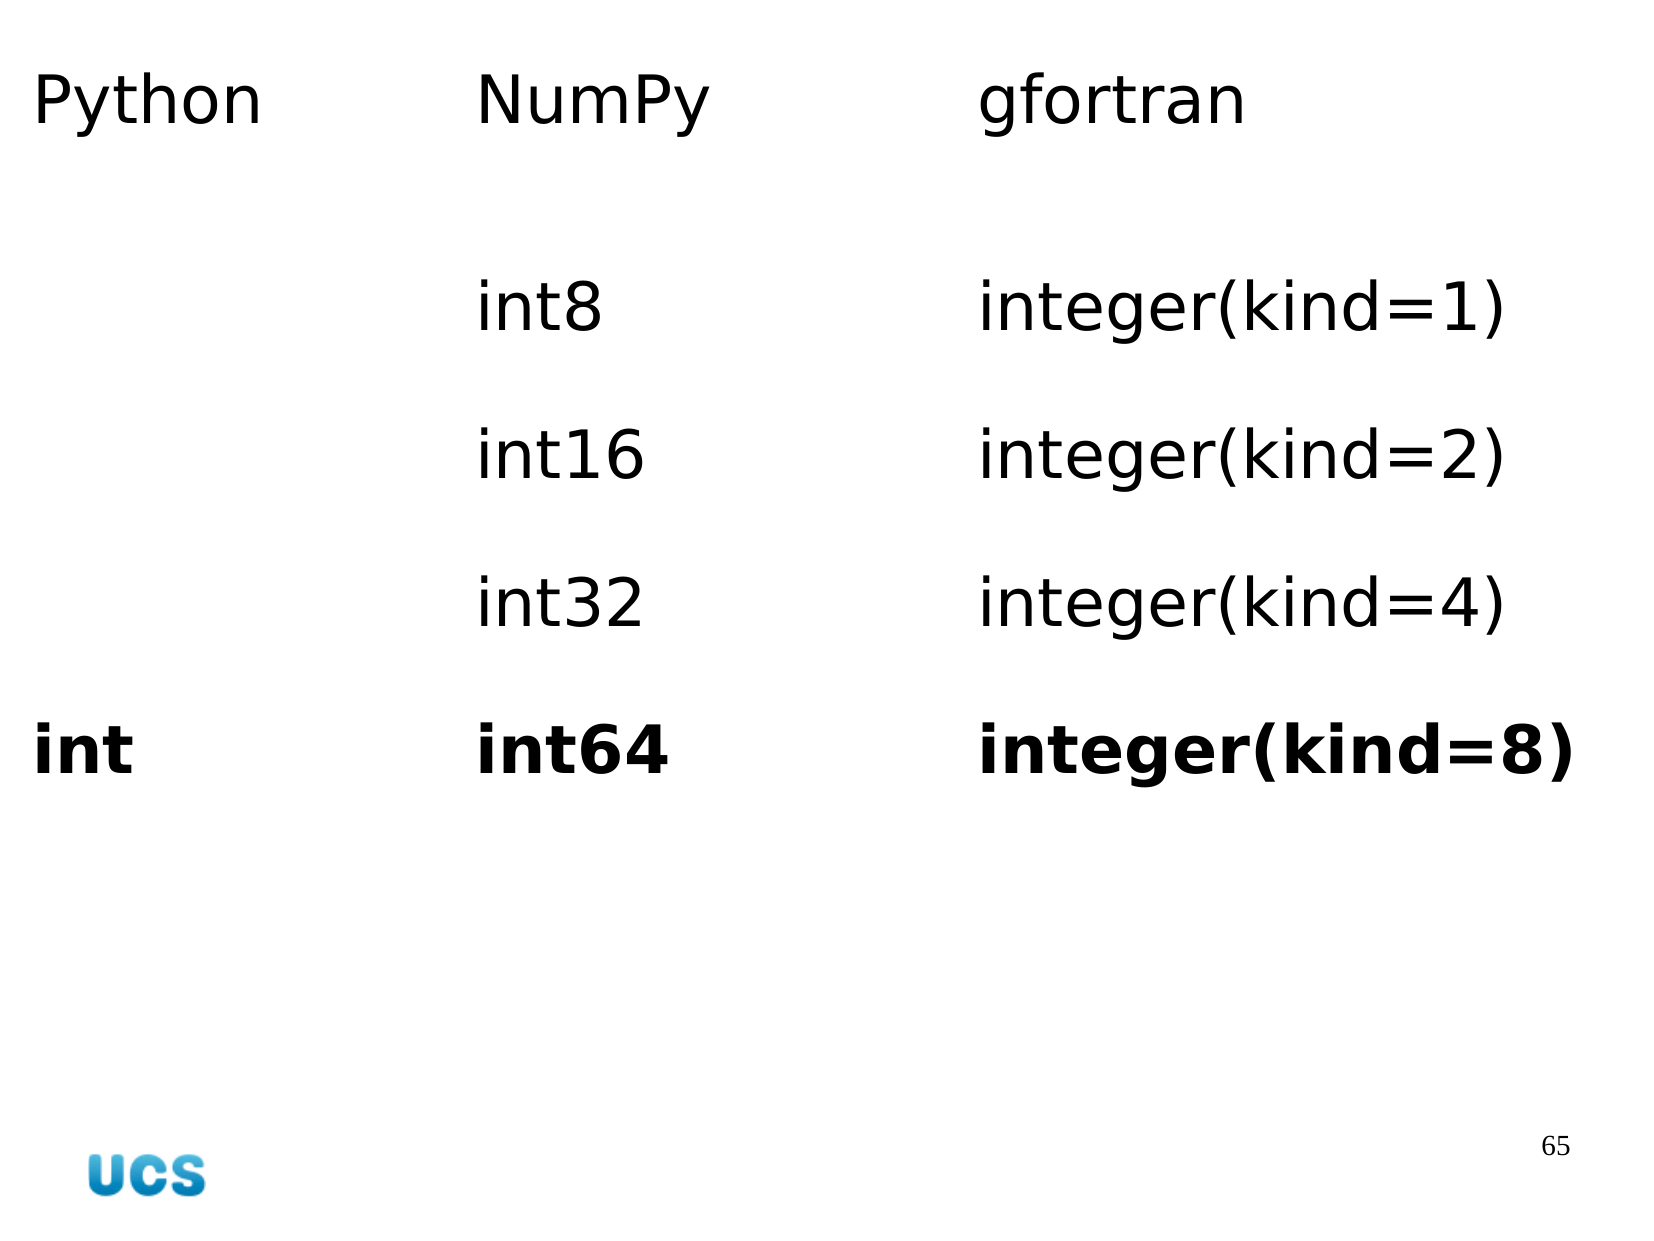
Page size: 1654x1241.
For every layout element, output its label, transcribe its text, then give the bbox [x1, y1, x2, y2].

text_box gfortran [974, 59, 1252, 143]
text_box NumPy [472, 59, 716, 143]
text_box Python [29, 59, 267, 143]
text_box integer(kind=4) [974, 561, 1512, 645]
text_box int [29, 708, 139, 793]
text_box int32 [472, 561, 651, 645]
text_box int64 [472, 708, 674, 793]
text_box int16 [472, 413, 651, 498]
text_box integer(kind=8) [974, 708, 1581, 793]
text_box int8 [472, 265, 608, 350]
text_box integer(kind=2) [974, 413, 1512, 498]
text_box integer(kind=1) [974, 265, 1512, 350]
picture [88, 1153, 206, 1198]
